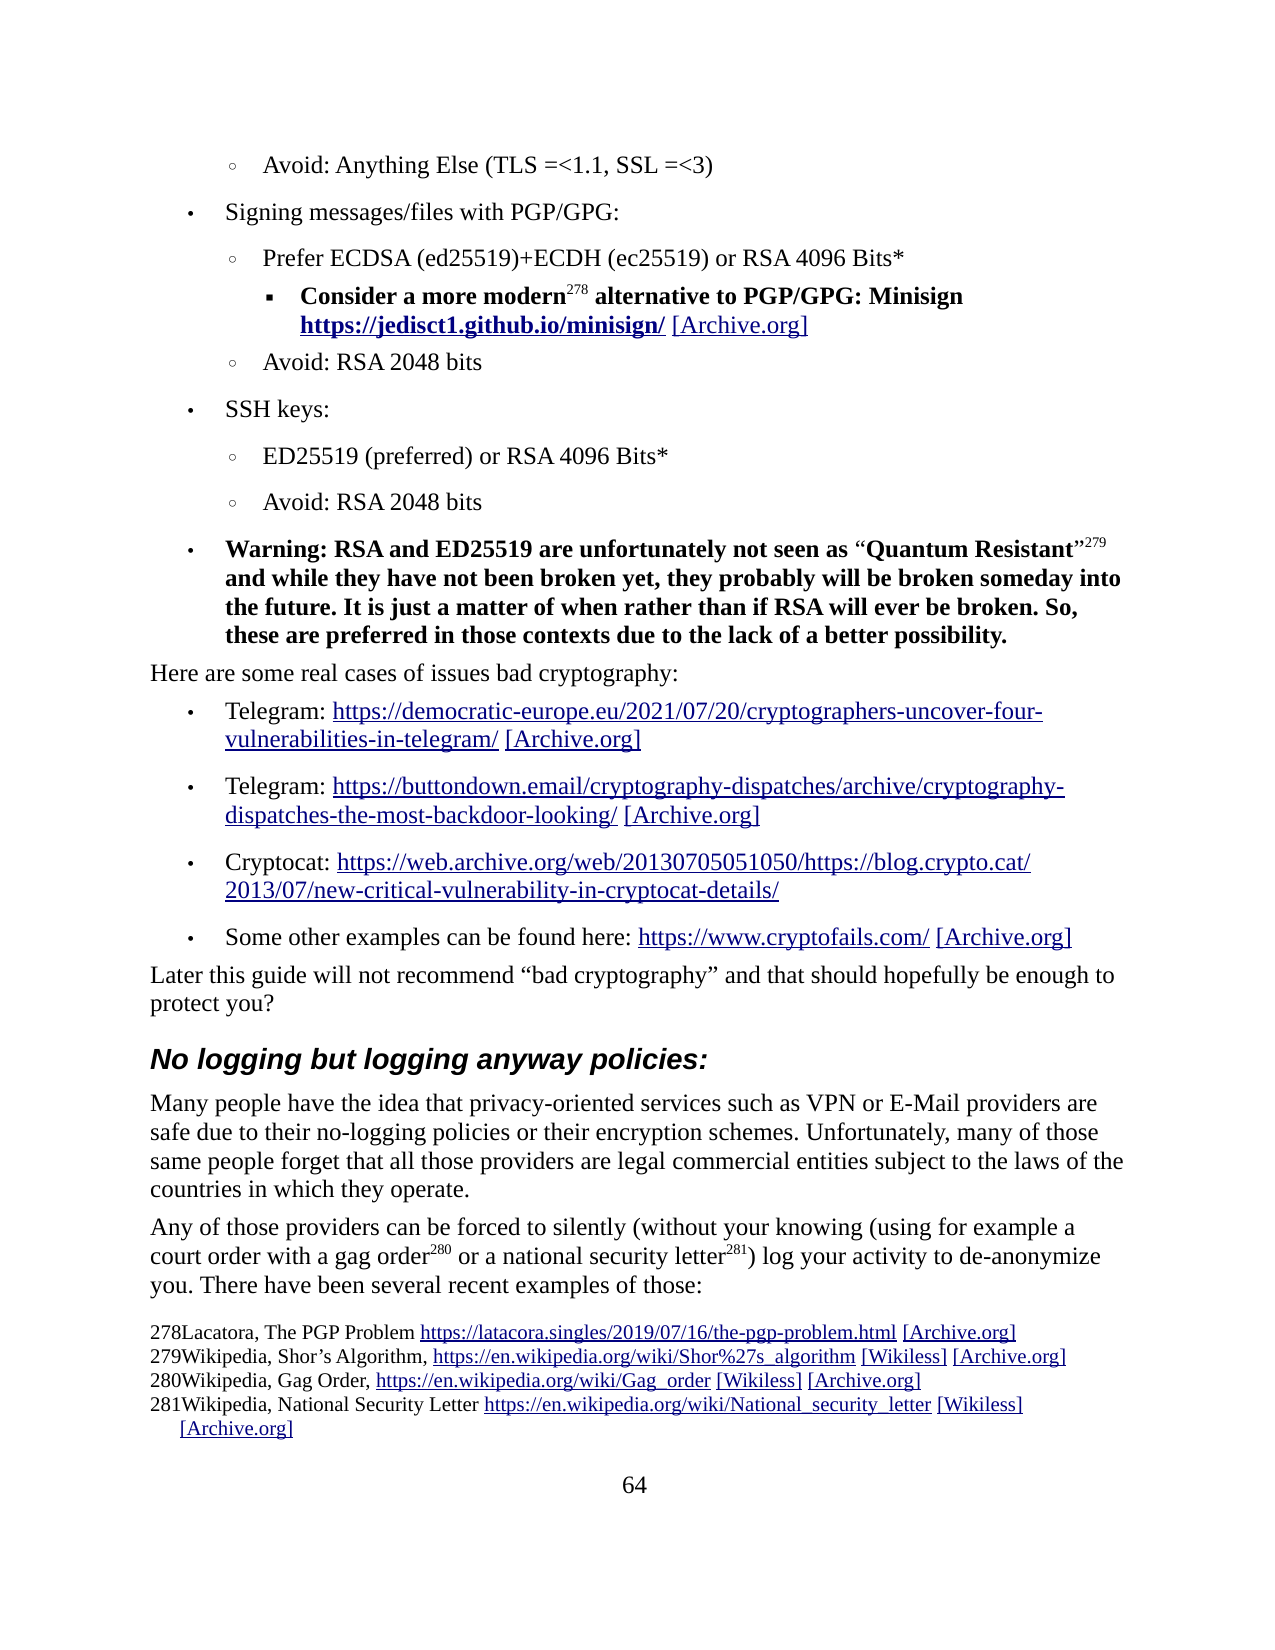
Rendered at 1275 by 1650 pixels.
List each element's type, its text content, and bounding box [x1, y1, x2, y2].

list Signing messages/files with PGP/GPG: [187, 197, 1125, 225]
list Avoid: RSA 2048 bits [225, 347, 1125, 376]
text Any of those providers can be forced to silently (without your knowing (using for example a court order with a gag order or a national security letter) log your activity to de-anonymize you. There have been several recent examples of those: [150, 1212, 1125, 1298]
list SSH keys: [187, 394, 1125, 423]
list ED25519 (preferred) or RSA 4096 Bits* [225, 441, 1125, 469]
list Wikipedia, Shor’s Algorithm, https://en.wikipedia.org/wiki/Shor%27s_algorithm [Wikiless] [Archive.org] [150, 1344, 1125, 1368]
text Wikipedia, Gag Order, https://en.wikipedia.org/wiki/Gag_order [Wikiless] [Archive.org] [150, 1368, 1125, 1392]
text Many people have the idea that privacy-oriented services such as VPN or E-Mail providers are safe due to their no-logging policies or their encryption schemes. Unfortunately, many of those same people forget that all those providers are legal commercial entities subject to the laws of the countries in which they operate. [150, 1088, 1125, 1203]
list Cryptocat: https://web.archive.org/web/20130705051050/https://blog.crypto.cat/2013/07/new-critical-vulnerability-in-cryptocat-details/ [187, 847, 1125, 904]
text Here are some real cases of issues bad cryptography: [150, 658, 1125, 687]
text Later this guide will not recommend “bad cryptography” and that should hopefully be enough to protect you? [150, 960, 1125, 1017]
list Avoid: RSA 2048 bits [225, 487, 1125, 516]
list Telegram: https://democratic-europe.eu/2021/07/20/cryptographers-uncover-four-vulnerabilities-in-telegram/ [Archive.org] [187, 696, 1125, 753]
list Telegram: https://buttondown.email/cryptography-dispatches/archive/cryptography-dispatches-the-most-backdoor-looking/ [Archive.org] [187, 771, 1125, 829]
list Some other examples can be found here: https://www.cryptofails.com/ [Archive.org] [187, 922, 1125, 951]
text Wikipedia, National Security Letter https://en.wikipedia.org/wiki/National_security_letter [Wikiless] [Archive.org] [150, 1392, 1125, 1440]
list Warning: RSA and ED25519 are unfortunately not seen as “Quantum Resistant” and while they have not been broken yet, they probably will be broken someday into the future. It is just a matter of when rather than if RSA will ever be broken. So, these are preferred in those contexts due to the lack of a better possibility. [187, 534, 1125, 649]
subtitle No logging but logging anyway policies: [150, 1042, 1125, 1076]
list Avoid: Anything Else (TLS =<1.1, SSL =<3) [225, 150, 1125, 179]
list Lacatora, The PGP Problem https://latacora.singles/2019/07/16/the-pgp-problem.html [Archive.org] [150, 1320, 1125, 1344]
list Prefer ECDSA (ed25519)+ECDH (ec25519) or RSA 4096 Bits* [225, 243, 1125, 272]
list Consider a more modern alternative to PGP/GPG: Minisign https://jedisct1.github.io/minisign/ [Archive.org] [262, 281, 1125, 338]
